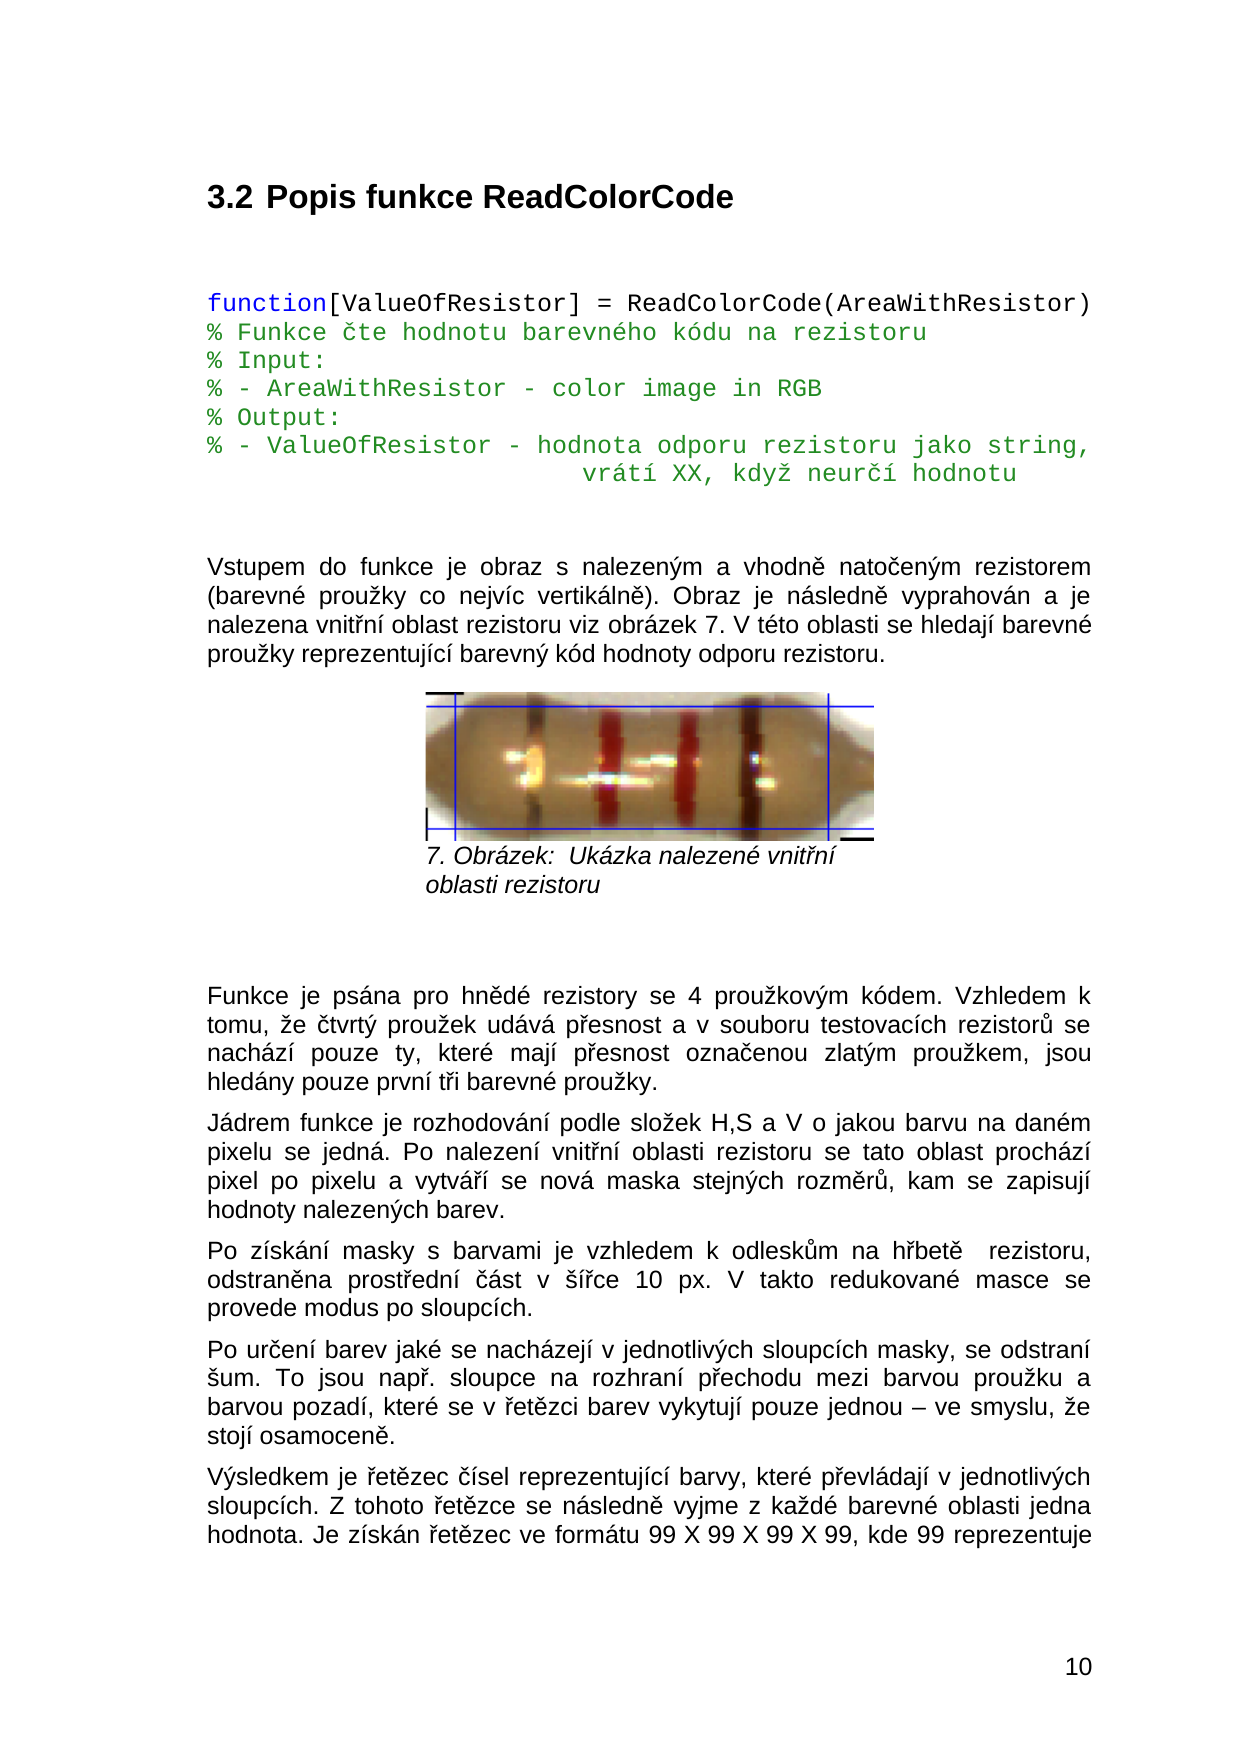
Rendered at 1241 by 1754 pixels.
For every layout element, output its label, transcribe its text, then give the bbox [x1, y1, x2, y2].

text Po získání masky s barvami je vzhledem k odleskům na hřbetě rezistoru, odstraněna prostřední část v šířce 10 px. V takto redukované masce se provede modus po sloupcích. [207, 1236, 1092, 1322]
text Funkce je psána pro hnědé rezistory se 4 proužkovým kódem. Vzhledem k tomu, že čtvrtý proužek udává přesnost a v souboru testovacích rezistorů se nachází pouze ty, které mají přesnost označenou zlatým proužkem, jsou hledány pouze první tři barevné proužky. [207, 981, 1092, 1096]
picture [425, 692, 874, 841]
subtitle Popis funkce ReadColorCode [207, 177, 1092, 216]
text % Funkce čte hodnotu barevného kódu na rezistoru [207, 319, 1092, 347]
text 7. Obrázek: Ukázka nalezené vnitřní oblasti rezistoru [425, 841, 874, 898]
text Jádrem funkce je rozhodování podle složek H,S a V o jakou barvu na daném pixelu se jedná. Po nalezení vnitřní oblasti rezistoru se tato oblast prochází pixel po pixelu a vytváří se nová maska stejných rozměrů, kam se zapisují hodnoty nalezených barev. [207, 1108, 1092, 1223]
text % Output: [207, 404, 1092, 432]
text function[ValueOfResistor] = ReadColorCode(AreaWithResistor) [207, 291, 1092, 319]
text % Input: [207, 347, 1092, 376]
text Po určení barev jaké se nacházejí v jednotlivých sloupcích masky, se odstraní šum. To jsou např. sloupce na rozhraní přechodu mezi barvou proužku a barvou pozadí, které se v řetězci barev vykytují pouze jednou – ve smyslu, že stojí osamoceně. [207, 1335, 1092, 1450]
text Výsledkem je řetězec čísel reprezentující barvy, které převládají v jednotlivých sloupcích. Z tohoto řetězce se následně vyjme z každé barevné oblasti jedna hodnota. Je získán řetězec ve formátu 99 X 99 X 99 X 99, kde 99 reprezentuje [207, 1462, 1092, 1548]
text Vstupem do funkce je obraz s nalezeným a vhodně natočeným rezistorem (barevné proužky co nejvíc vertikálně). Obraz je následně vyprahován a je nalezena vnitřní oblast rezistoru viz obrázek 7. V této oblasti se hledají barevné proužky reprezentující barevný kód hodnoty odporu rezistoru. [207, 552, 1092, 667]
text % - ValueOfResistor - hodnota odporu rezistoru jako string, vrátí XX, když neurčí hodnotu [207, 432, 1092, 489]
text % - AreaWithResistor - color image in RGB [207, 376, 1092, 404]
